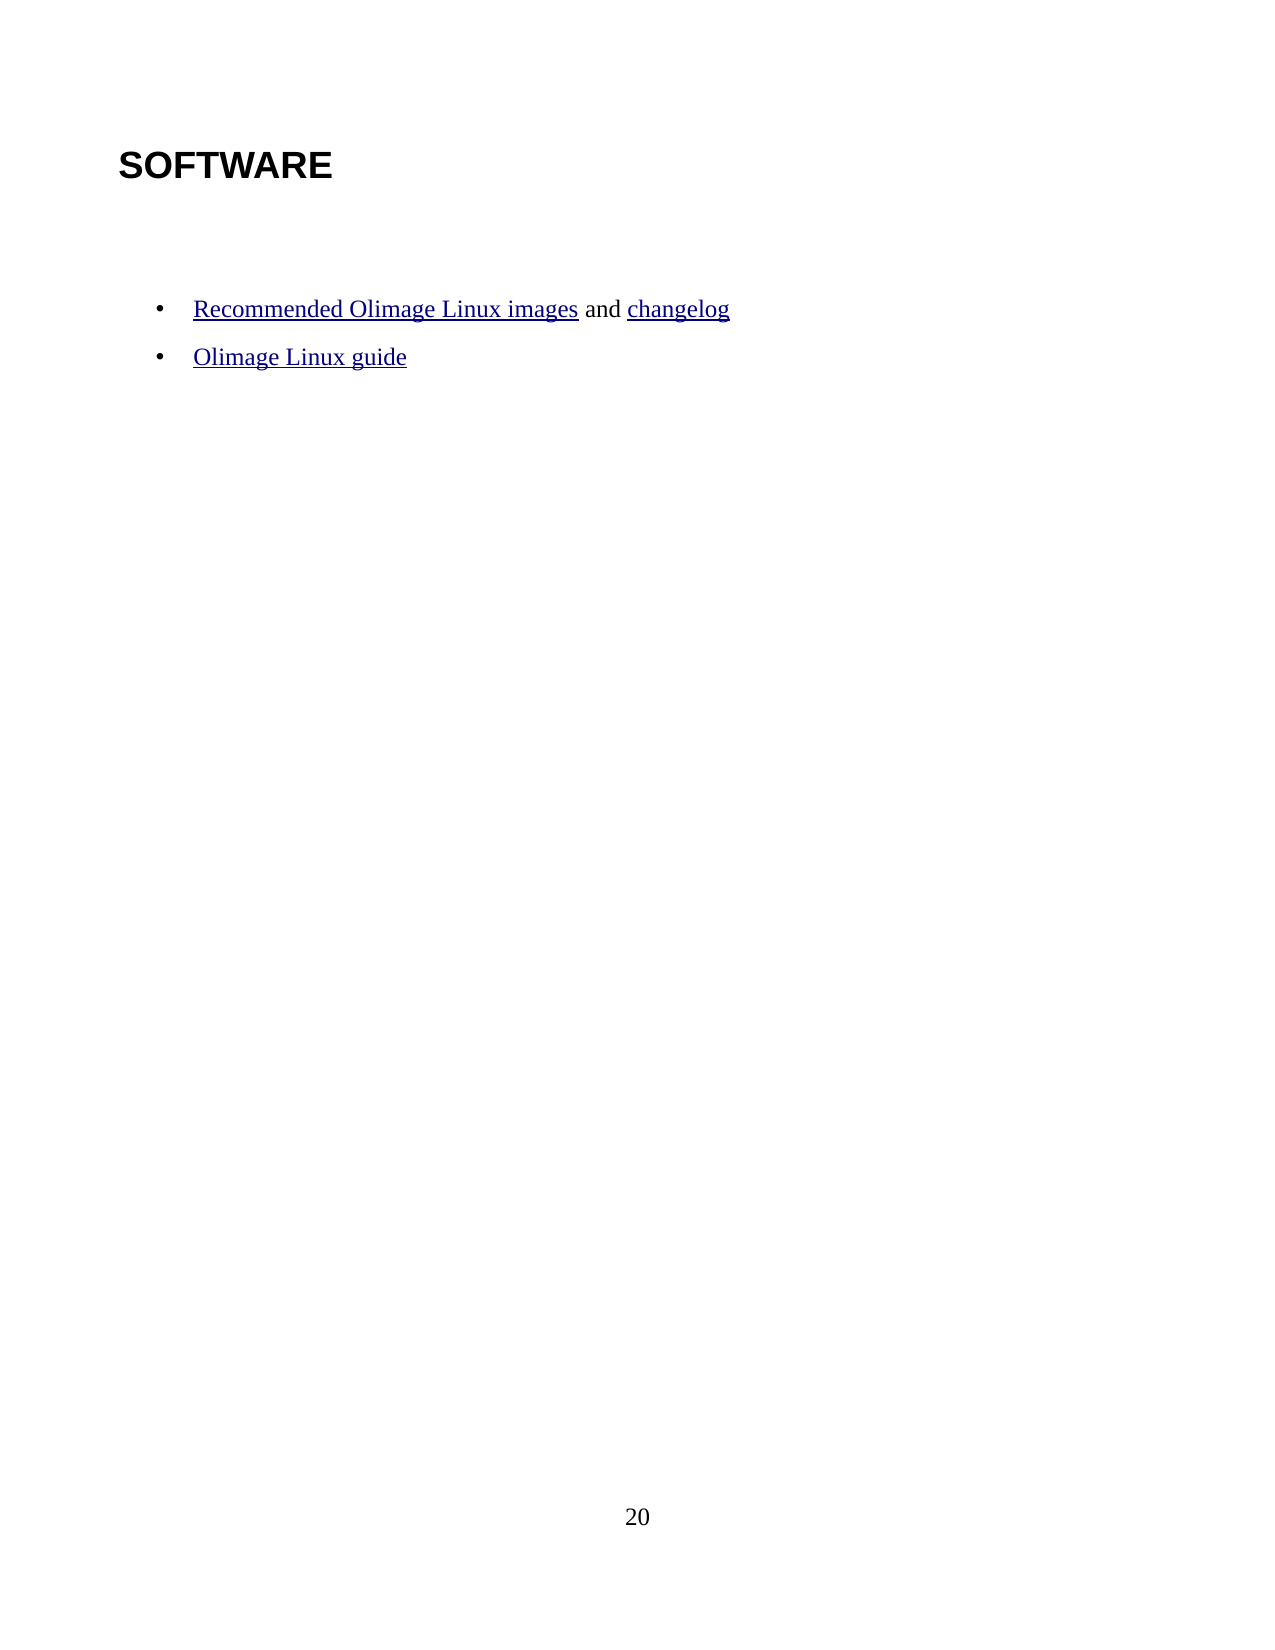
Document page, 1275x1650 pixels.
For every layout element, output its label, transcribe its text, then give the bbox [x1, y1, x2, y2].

subtitle SOFTWARE [118, 143, 1157, 187]
subtitle Olimage Linux guide [156, 342, 1157, 371]
subtitle Recommended Olimage Linux images and changelog [156, 294, 1157, 323]
